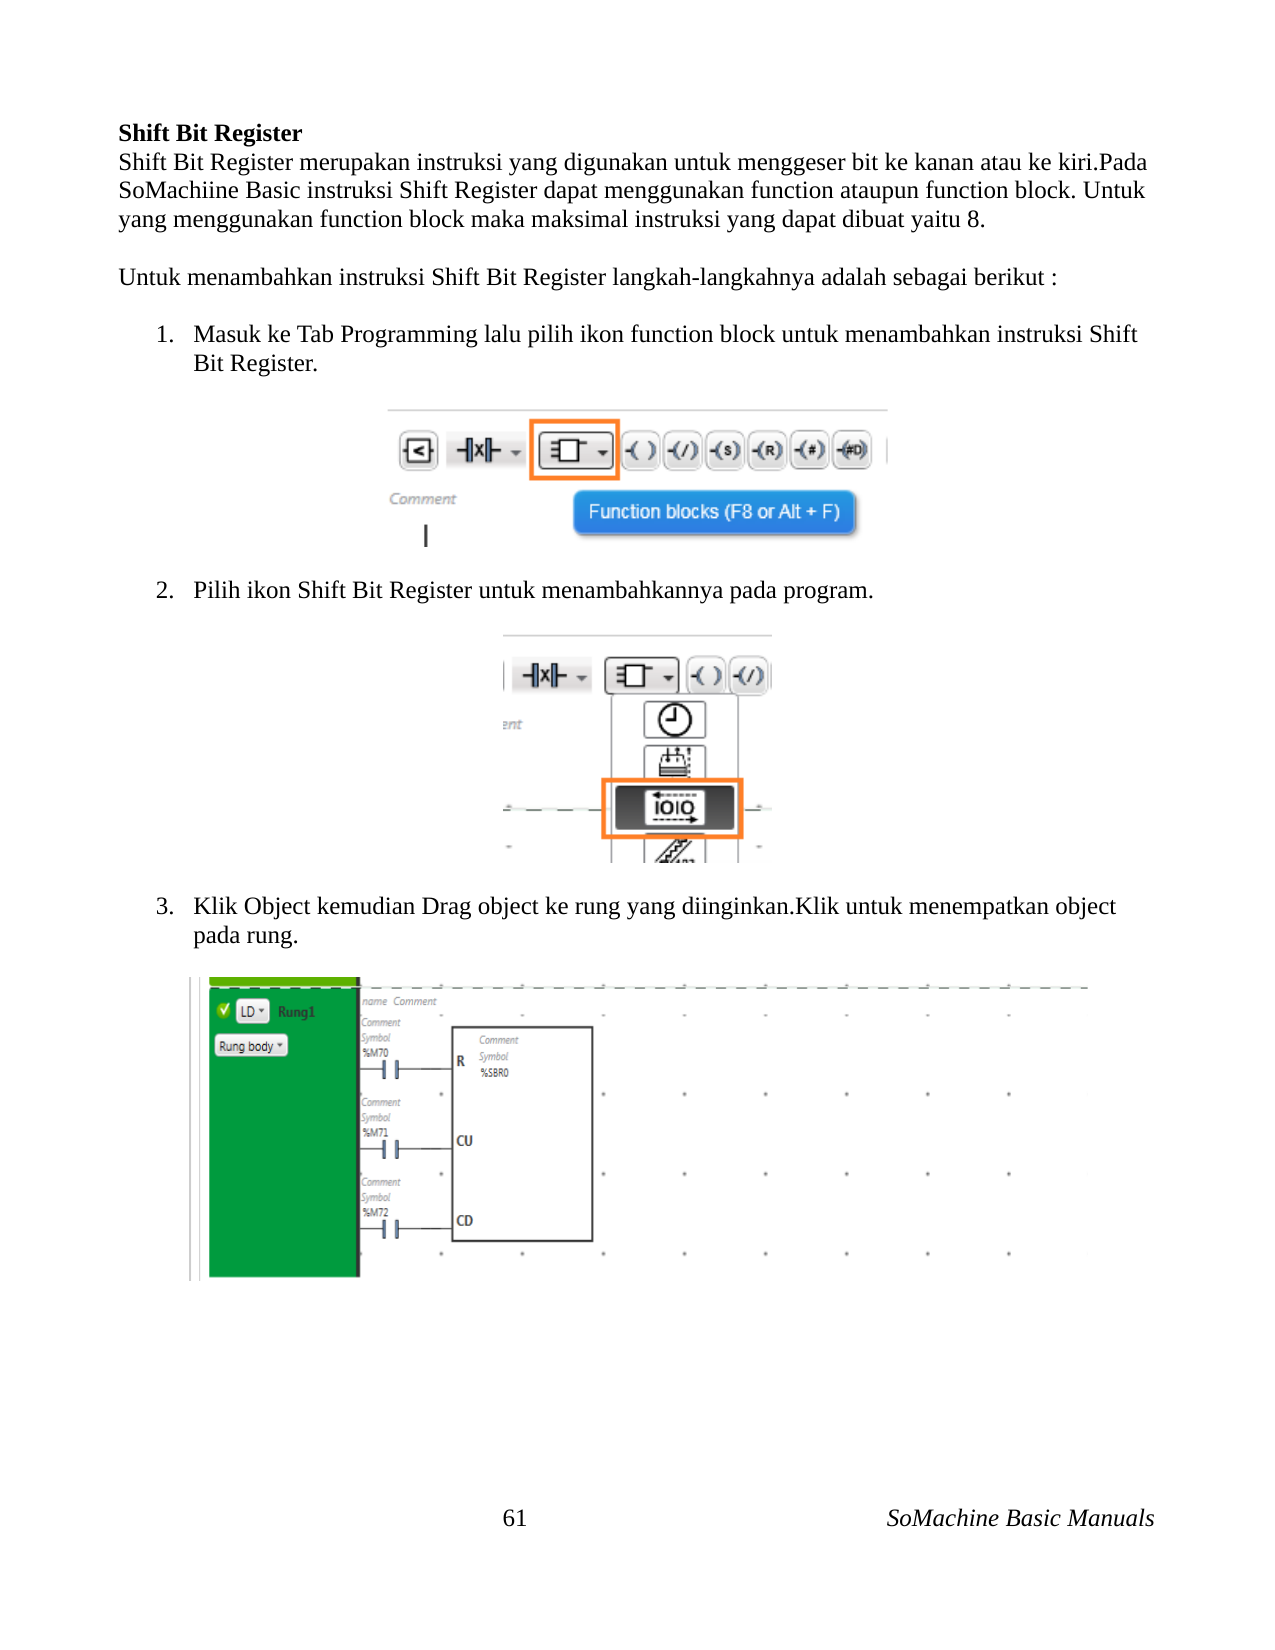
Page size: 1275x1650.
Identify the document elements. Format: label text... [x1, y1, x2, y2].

list Masuk ke Tab Programming lalu pilih ikon function block untuk menambahkan instruksi Shift Bit Register. [156, 319, 1157, 377]
picture [187, 977, 1088, 1281]
picture [387, 405, 888, 547]
text Untuk menambahkan instruksi Shift Bit Register langkah-langkahnya adalah sebagai berikut : [118, 262, 1157, 291]
list Klik Object kemudian Drag object ke rung yang diinginkan.Klik untuk menempatkan object pada rung. [156, 891, 1157, 948]
picture [503, 632, 772, 863]
text Shift Bit Register merupakan instruksi yang digunakan untuk menggeser bit ke kanan atau ke kiri.Pada SoMachiine Basic instruksi Shift Register dapat menggunakan function ataupun function block. Untuk yang menggunakan function block maka maksimal instruksi yang dapat dibuat yaitu 8. [118, 147, 1157, 233]
text Shift Bit Register [118, 118, 1157, 147]
list Pilih ikon Shift Bit Register untuk menambahkannya pada program. [156, 575, 1157, 604]
